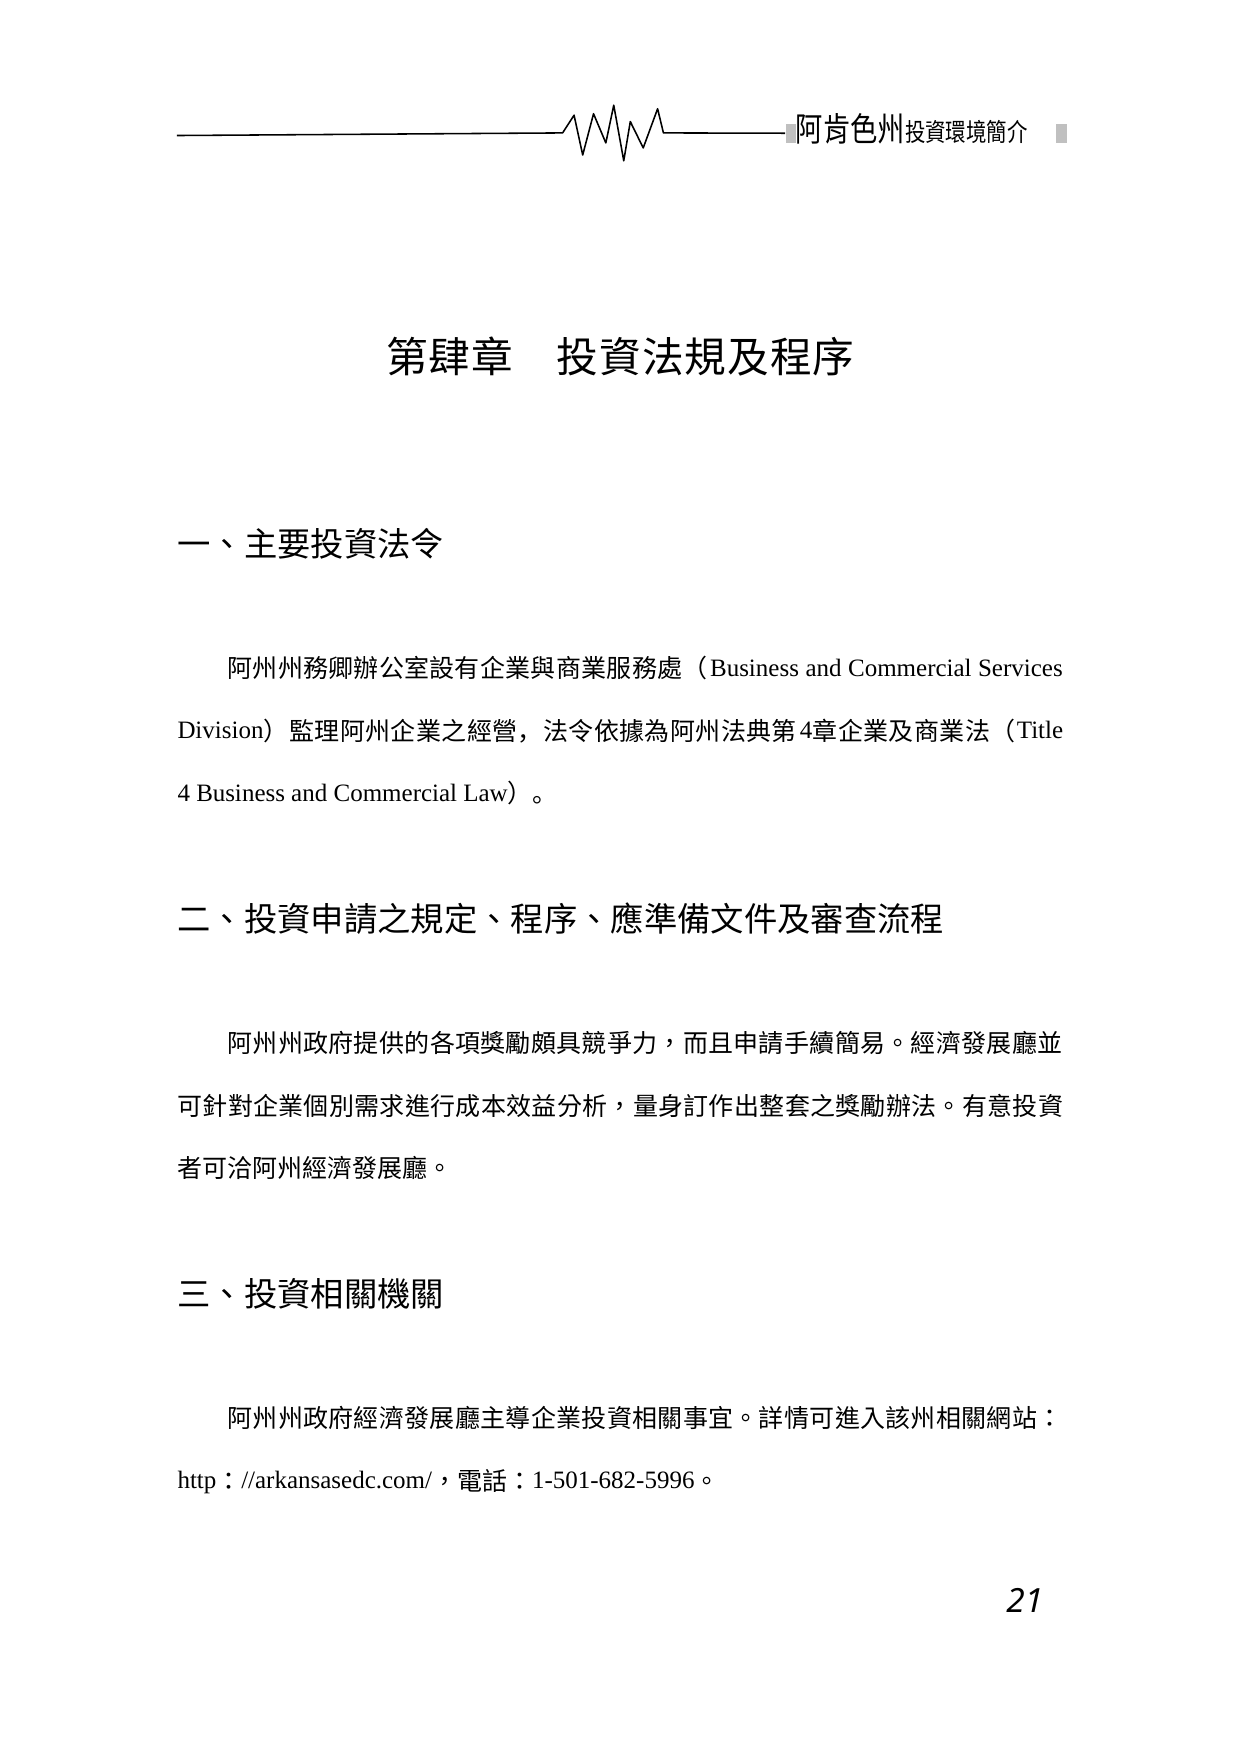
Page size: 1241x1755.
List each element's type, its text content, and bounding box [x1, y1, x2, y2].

text 第肆章 投資法規及程序 [177, 313, 1063, 375]
text 阿州州政府提供的各項獎勵頗具競爭力，而且申請手續簡易。經濟發展廳並可針對企業個別需求進行成本效益分析，量身訂作出整套之獎勵辦法。有意投資者可洽阿州經濟發展廳。 [177, 1000, 1063, 1188]
text 三、投資相關機關 [177, 1250, 1063, 1313]
text 阿州州政府經濟發展廳主導企業投資相關事宜。詳情可進入該州相關網站：http：//arkansasedc.com/，電話：1-501-682-5996。 [177, 1375, 1063, 1500]
text 阿州州務卿辦公室設有企業與商業服務處（Business and Commercial Services Division）監理阿州企業之經營，法令依據為阿州法典第4章企業及商業法（Title 4 Business and Commercial Law）。 [177, 625, 1063, 813]
text 一、主要投資法令 [177, 500, 1063, 563]
text 二、投資申請之規定、程序、應準備文件及審查流程 [177, 875, 1063, 938]
